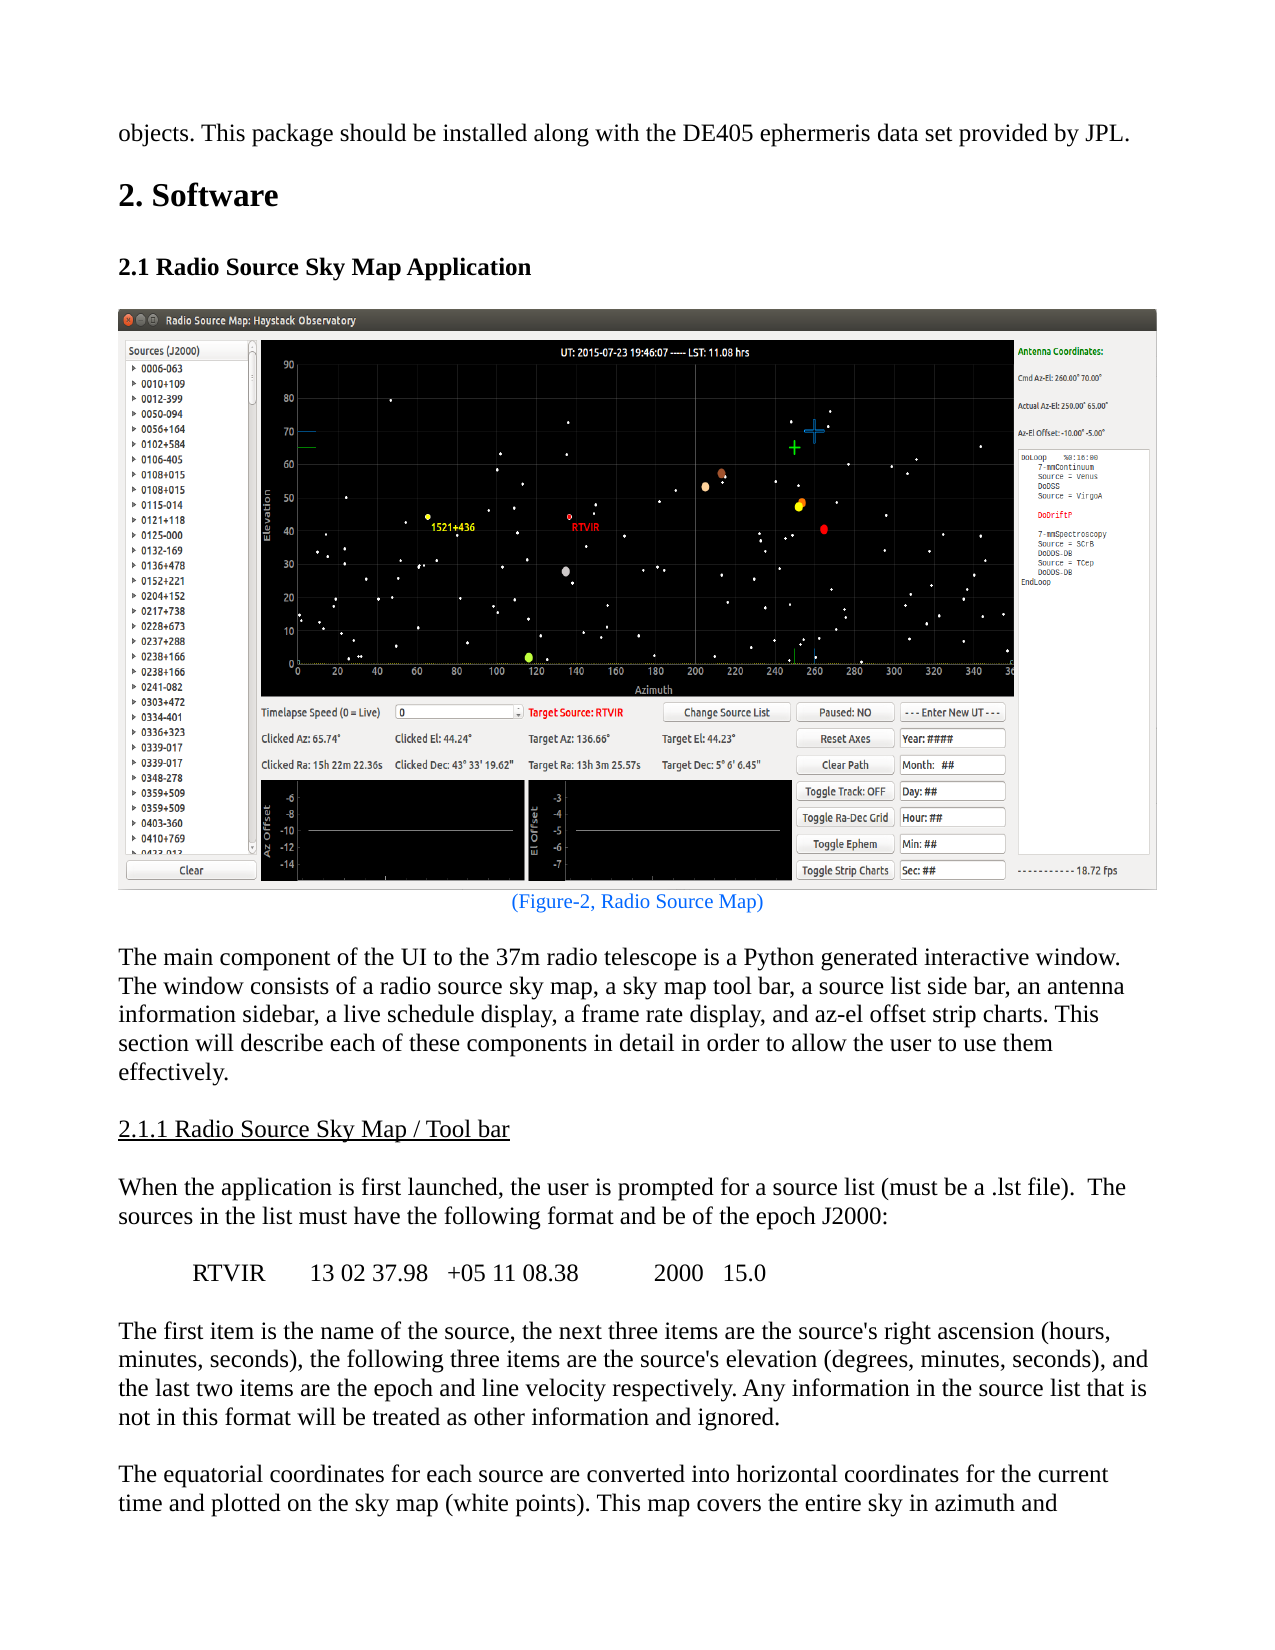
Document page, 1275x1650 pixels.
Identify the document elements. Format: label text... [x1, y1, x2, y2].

text The main component of the UI to the 37m radio telescope is a Python generated interactive window. The window consists of a radio source sky map, a sky map tool bar, a source list side bar, an antenna information sidebar, a live schedule display, a frame rate display, and az-el offset strip charts. This section will describe each of these components in detail in order to allow the user to use them effectively. [118, 942, 1157, 1086]
text 2.1 Radio Source Sky Map Application [118, 252, 1157, 281]
text (Figure-2, Radio Source Map) [118, 890, 1157, 913]
text When the application is first launched, the user is prompted for a source list (must be a .lst file). The sources in the list must have the following format and be of the epoch J2000: [118, 1172, 1157, 1229]
text 2.1.1 Radio Source Sky Map / Tool bar [118, 1114, 1157, 1143]
text The first item is the name of the source, the next three items are the source's right ascension (hours, minutes, seconds), the following three items are the source's elevation (degrees, minutes, seconds), and the last two items are the epoch and line velocity respectively. Any information in the source list that is not in this format will be treated as other information and ignored. [118, 1316, 1157, 1431]
text RTVIR 13 02 37.98 +05 11 08.38 2000 15.0 [118, 1258, 1157, 1287]
picture [118, 309, 1157, 890]
text 2. Software [118, 176, 1157, 214]
text The equatorial coordinates for each source are converted into horizontal coordinates for the current time and plotted on the sky map (white points). This map covers the entire sky in azimuth and [118, 1459, 1157, 1517]
text objects. This package should be installed along with the DE405 ephermeris data set provided by JPL. [118, 118, 1157, 147]
